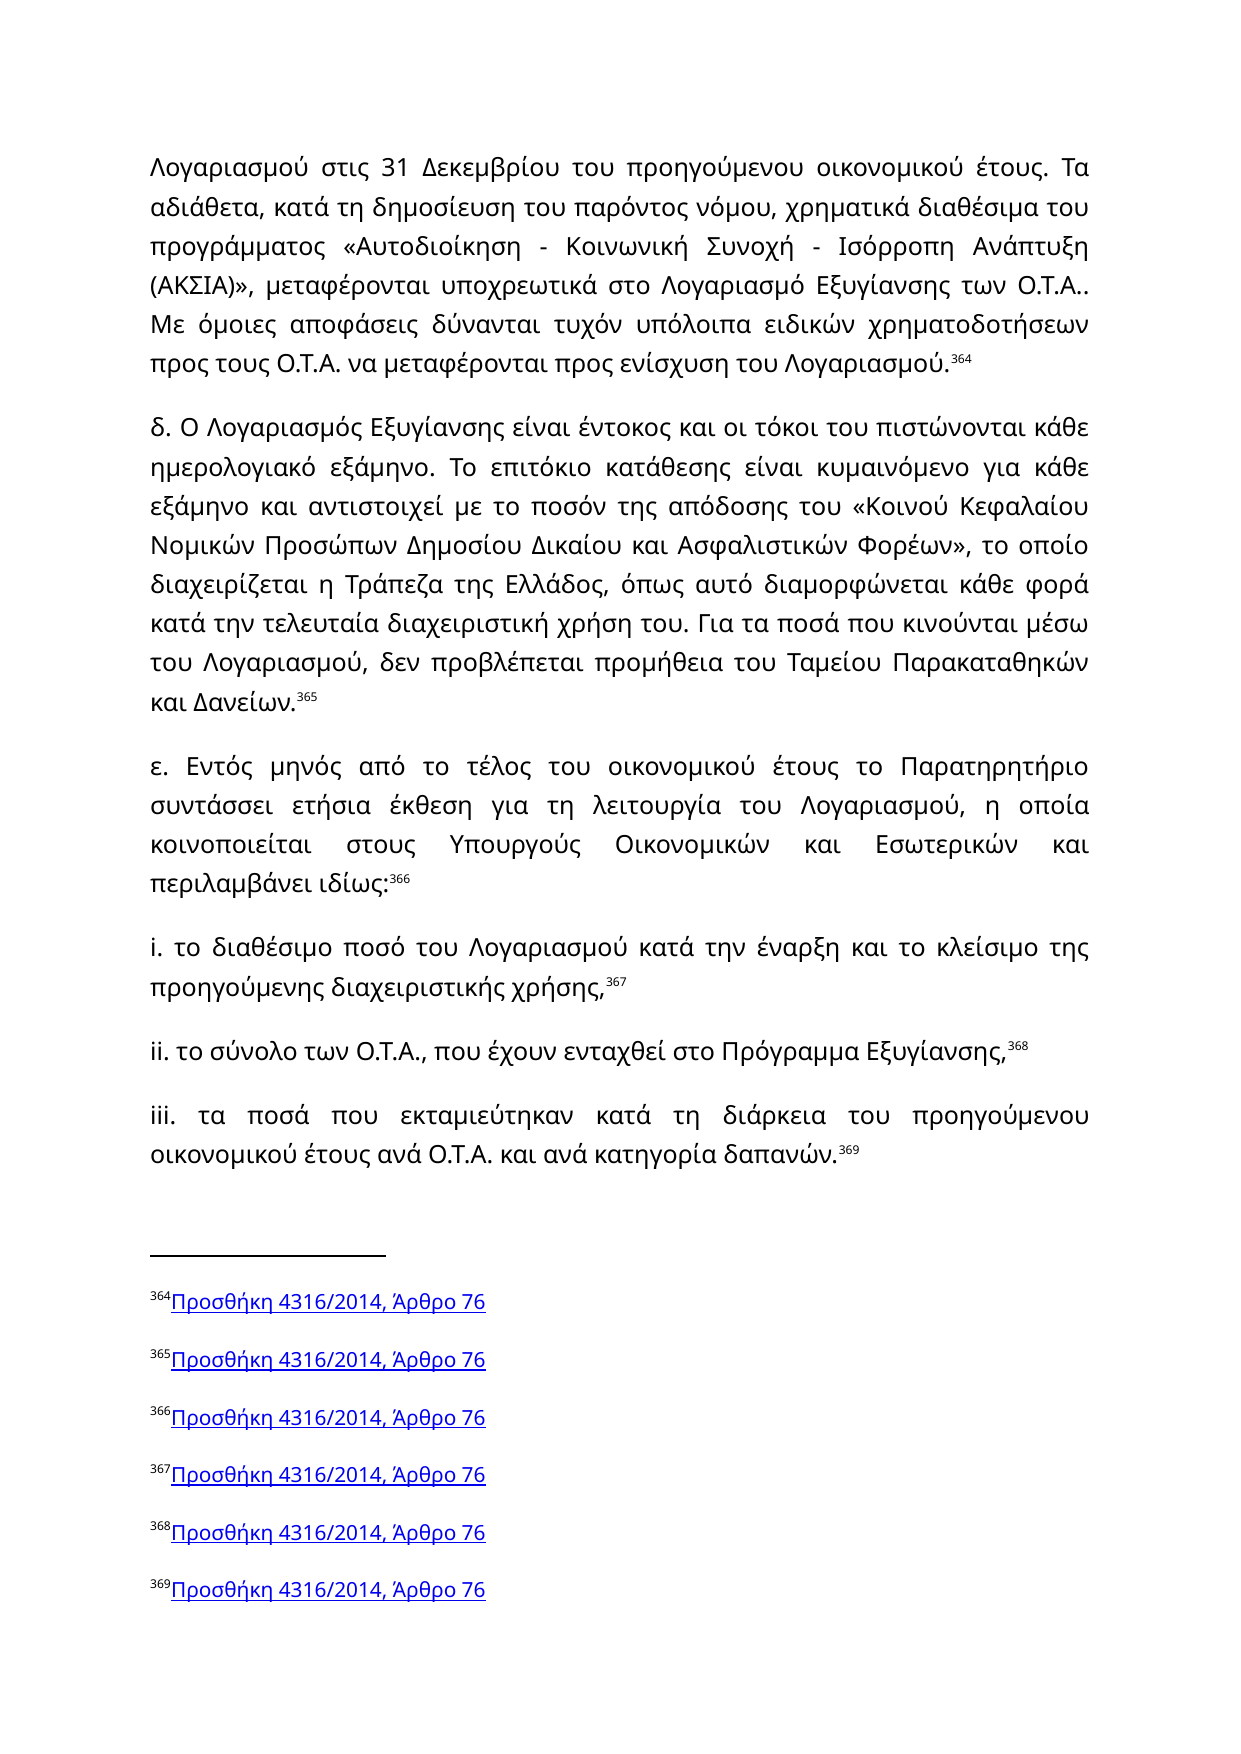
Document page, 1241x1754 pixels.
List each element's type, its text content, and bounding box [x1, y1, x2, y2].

text Προσθήκη 4316/2014, Άρθρο 76 [150, 1576, 1090, 1604]
text Προσθήκη 4316/2014, Άρθρο 76 [150, 1460, 1090, 1489]
text δ. Ο Λογαριασμός Εξυγίανσης είναι έντοκος και οι τόκοι του πιστώνονται κάθε ημερολογιακό εξάμηνο. Το επιτόκιο κατάθεσης είναι κυμαινόμενο για κάθε εξάμηνο και αντιστοιχεί με το ποσόν της απόδοσης του «Κοινού Κεφαλαίου Νομικών Προσώπων Δημοσίου Δικαίου και Ασφαλιστικών Φορέων», το οποίο διαχειρίζεται η Τράπεζα της Ελλάδος, όπως αυτό διαμορφώνεται κάθε φορά κατά την τελευταία διαχειριστική χρήση του. Για τα ποσά που κινούνται μέσω του Λογαριασμού, δεν προβλέπεται προμήθεια του Ταμείου Παρακαταθηκών και Δανείων. [150, 410, 1090, 718]
text Προσθήκη 4316/2014, Άρθρο 76 [150, 1287, 1090, 1316]
text ii. το σύνολο των Ο.Τ.Α., που έχουν ενταχθεί στο Πρόγραμμα Εξυγίανσης, [150, 1033, 1090, 1067]
text iii. τα ποσά που εκταμιεύτηκαν κατά τη διάρκεια του προηγούμενου οικονομικού έτους ανά Ο.Τ.Α. και ανά κατηγορία δαπανών. [150, 1097, 1090, 1171]
text i. το διαθέσιμο ποσό του Λογαριασμού κατά την έναρξη και το κλείσιμο της προηγούμενης διαχειριστικής χρήσης, [150, 930, 1090, 1003]
text Προσθήκη 4316/2014, Άρθρο 76 [150, 1518, 1090, 1546]
text Λογαριασμού στις 31 Δεκεμβρίου του προηγούμενου οικονομικού έτους. Τα αδιάθετα, κατά τη δημοσίευση του παρόντος νόμου, χρηματικά διαθέσιμα του προγράμματος «Αυτοδιοίκηση - Κοινωνική Συνοχή - Ισόρροπη Ανάπτυξη (ΑΚΣΙΑ)», μεταφέρονται υποχρεωτικά στο Λογαριασμό Εξυγίανσης των Ο.Τ.Α.. Με όμοιες αποφάσεις δύνανται τυχόν υπόλοιπα ειδικών χρηματοδοτήσεων προς τους Ο.Τ.Α. να μεταφέρονται προς ενίσχυση του Λογαριασμού. [150, 150, 1090, 380]
text ε. Εντός μηνός από το τέλος του οικονομικού έτους το Παρατηρητήριο συντάσσει ετήσια έκθεση για τη λειτουργία του Λογαριασμού, η οποία κοινοποιείται στους Υπουργούς Οικονομικών και Εσωτερικών και περιλαμβάνει ιδίως: [150, 748, 1090, 900]
text Προσθήκη 4316/2014, Άρθρο 76 [150, 1403, 1090, 1431]
text Προσθήκη 4316/2014, Άρθρο 76 [150, 1345, 1090, 1373]
